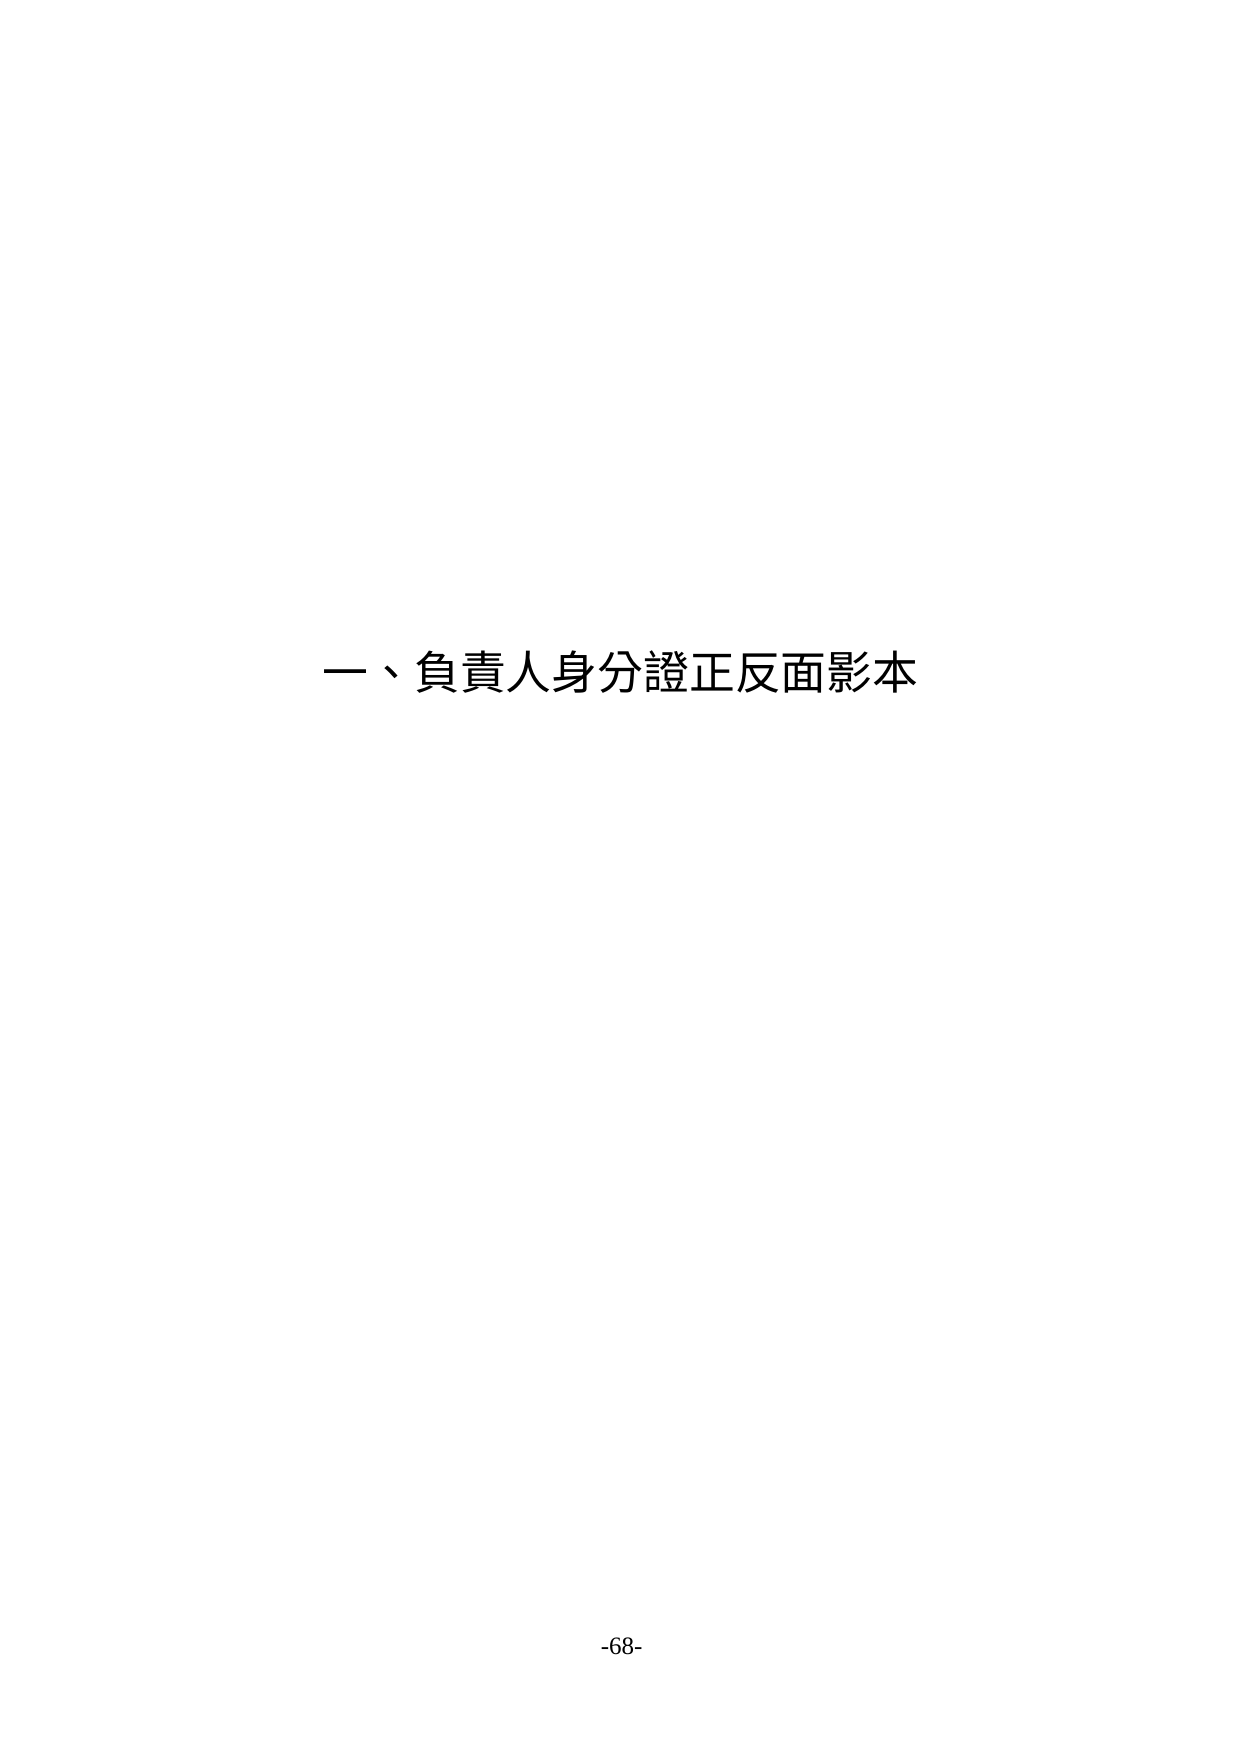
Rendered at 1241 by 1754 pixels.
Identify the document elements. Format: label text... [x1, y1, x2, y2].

subtitle 一、負責人身分證正反面影本 [150, 596, 1090, 721]
